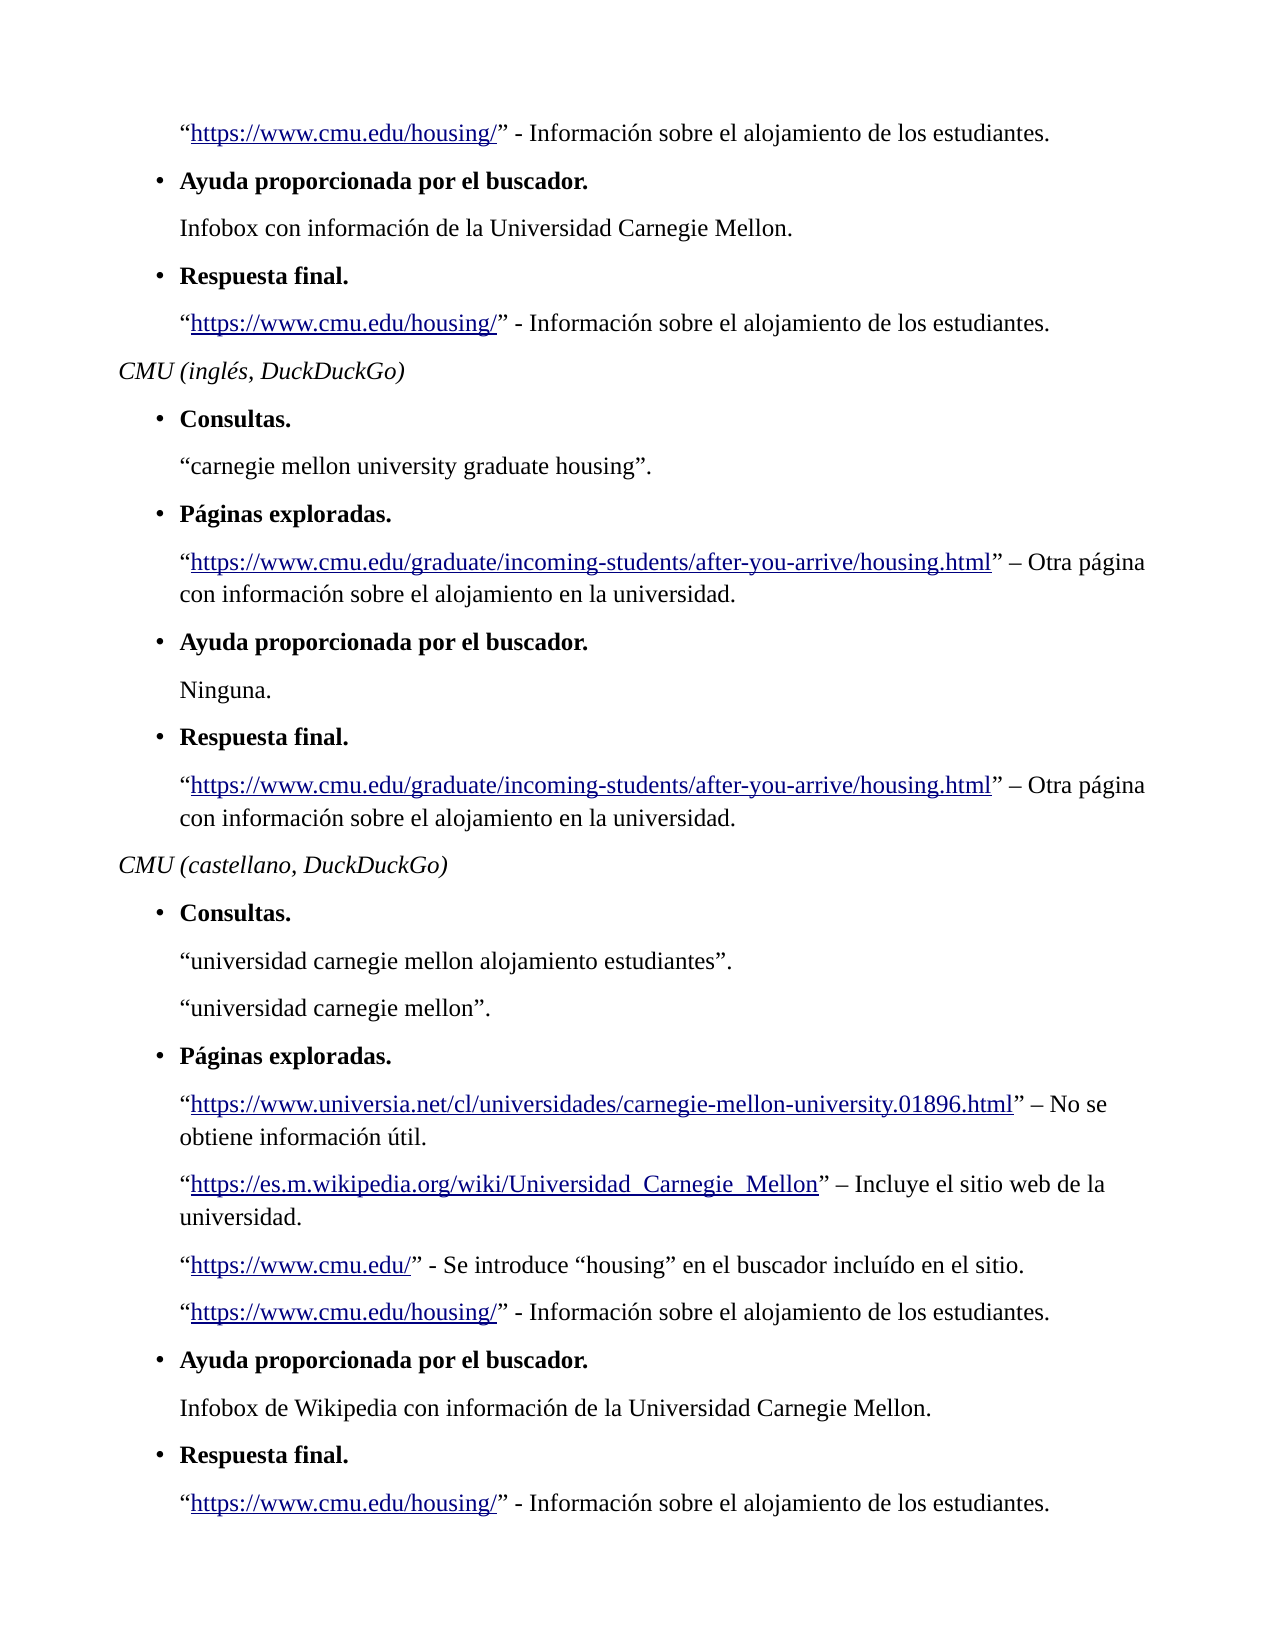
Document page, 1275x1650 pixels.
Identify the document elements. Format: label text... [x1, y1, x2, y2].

list “https://www.cmu.edu/” - Se introduce “housing” en el buscador incluído en el sitio. [156, 1250, 1157, 1279]
list “https://www.cmu.edu/graduate/incoming-students/after-you-arrive/housing.html” – Otra página con información sobre el alojamiento en la universidad. [156, 547, 1157, 608]
list Infobox con información de la Universidad Carnegie Mellon. [156, 213, 1157, 242]
list Páginas exploradas. [156, 499, 1157, 528]
list “universidad carnegie mellon”. [156, 993, 1157, 1022]
list “https://www.universia.net/cl/universidades/carnegie-mellon-university.01896.html” – No se obtiene información útil. [156, 1089, 1157, 1150]
list Páginas exploradas. [156, 1041, 1157, 1070]
list “https://www.cmu.edu/graduate/incoming-students/after-you-arrive/housing.html” – Otra página con información sobre el alojamiento en la universidad. [156, 770, 1157, 832]
list Ayuda proporcionada por el buscador. [156, 166, 1157, 194]
list “universidad carnegie mellon alojamiento estudiantes”. [156, 946, 1157, 974]
list “https://www.cmu.edu/housing/” - Información sobre el alojamiento de los estudiantes. [156, 118, 1157, 147]
list “https://www.cmu.edu/housing/” - Información sobre el alojamiento de los estudiantes. [156, 308, 1157, 337]
list Consultas. [156, 404, 1157, 432]
list “https://es.m.wikipedia.org/wiki/Universidad_Carnegie_Mellon” – Incluye el sitio web de la universidad. [156, 1169, 1157, 1231]
list “https://www.cmu.edu/housing/” - Información sobre el alojamiento de los estudiantes. [156, 1297, 1157, 1326]
list Ninguna. [156, 675, 1157, 703]
list Respuesta final. [156, 261, 1157, 290]
list Consultas. [156, 898, 1157, 927]
list “carnegie mellon university graduate housing”. [156, 451, 1157, 480]
list “https://www.cmu.edu/housing/” - Información sobre el alojamiento de los estudiantes. [156, 1488, 1157, 1517]
text CMU (castellano, DuckDuckGo) [118, 851, 1157, 879]
list Respuesta final. [156, 722, 1157, 751]
list Respuesta final. [156, 1440, 1157, 1469]
list Ayuda proporcionada por el buscador. [156, 627, 1157, 656]
text CMU (inglés, DuckDuckGo) [118, 356, 1157, 385]
list Infobox de Wikipedia con información de la Universidad Carnegie Mellon. [156, 1393, 1157, 1421]
list Ayuda proporcionada por el buscador. [156, 1345, 1157, 1374]
